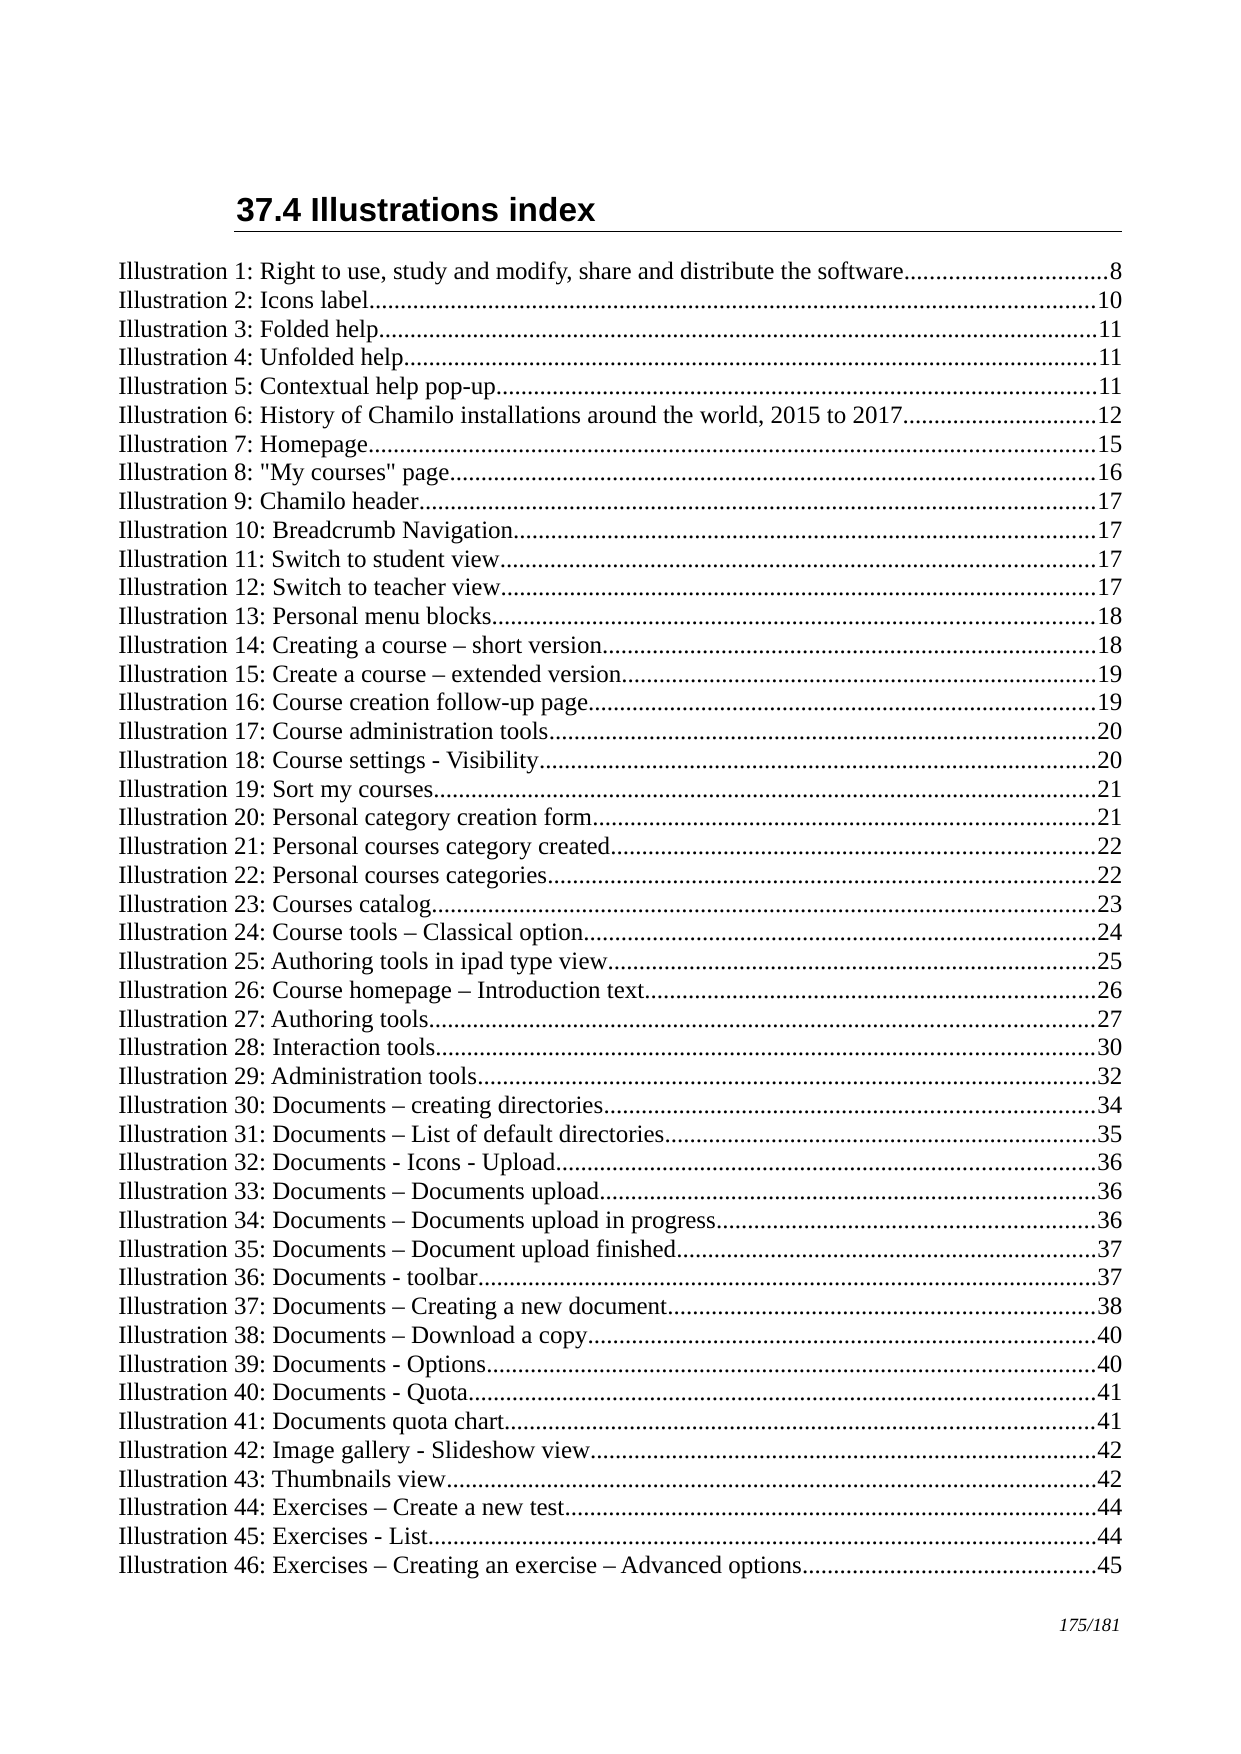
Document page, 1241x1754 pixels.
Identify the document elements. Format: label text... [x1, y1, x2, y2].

text Illustration 7: Homepage 15 [118, 429, 1122, 457]
text Illustration 21: Personal courses category created 22 [118, 831, 1122, 860]
text Illustration 36: Documents - toolbar 37 [118, 1262, 1122, 1291]
text Illustration 31: Documents – List of default directories 35 [118, 1119, 1122, 1147]
text Illustration 20: Personal category creation form 21 [118, 802, 1122, 831]
text Illustration 24: Course tools – Classical option 24 [118, 917, 1122, 946]
text Illustration 46: Exercises – Creating an exercise – Advanced options 45 [118, 1550, 1122, 1579]
text Illustration 9: Chamilo header 17 [118, 486, 1122, 515]
text Illustration 8: "My courses" page 16 [118, 457, 1122, 486]
subtitle Illustrations index [234, 190, 1122, 231]
text Illustration 26: Course homepage – Introduction text 26 [118, 975, 1122, 1004]
text Illustration 15: Create a course – extended version 19 [118, 659, 1122, 687]
text Illustration 45: Exercises - List 44 [118, 1521, 1122, 1550]
text Illustration 12: Switch to teacher view 17 [118, 572, 1122, 601]
text Illustration 3: Folded help 11 [118, 314, 1122, 342]
text Illustration 41: Documents quota chart 41 [118, 1406, 1122, 1435]
text Illustration 32: Documents - Icons - Upload 36 [118, 1147, 1122, 1176]
text Illustration 38: Documents – Download a copy 40 [118, 1320, 1122, 1349]
text Illustration 13: Personal menu blocks 18 [118, 601, 1122, 630]
text Illustration 40: Documents - Quota 41 [118, 1377, 1122, 1406]
text Illustration 11: Switch to student view 17 [118, 544, 1122, 572]
text Illustration 22: Personal courses categories 22 [118, 860, 1122, 889]
text Illustration 10: Breadcrumb Navigation 17 [118, 515, 1122, 544]
text Illustration 17: Course administration tools 20 [118, 716, 1122, 745]
text Illustration 2: Icons label 10 [118, 285, 1122, 314]
text Illustration 29: Administration tools 32 [118, 1061, 1122, 1090]
text Illustration 6: History of Chamilo installations around the world, 2015 to 2017 12 [118, 400, 1122, 429]
text Illustration 27: Authoring tools 27 [118, 1004, 1122, 1032]
text Illustration 43: Thumbnails view 42 [118, 1464, 1122, 1492]
text Illustration 42: Image gallery - Slideshow view 42 [118, 1435, 1122, 1464]
text Illustration 37: Documents – Creating a new document 38 [118, 1291, 1122, 1320]
text Illustration 1: Right to use, study and modify, share and distribute the software 8 [118, 256, 1122, 285]
text Illustration 23: Courses catalog 23 [118, 889, 1122, 917]
text Illustration 4: Unfolded help 11 [118, 342, 1122, 371]
text Illustration 35: Documents – Document upload finished 37 [118, 1234, 1122, 1262]
text Illustration 19: Sort my courses 21 [118, 774, 1122, 802]
text Illustration 14: Creating a course – short version 18 [118, 630, 1122, 659]
text Illustration 44: Exercises – Create a new test 44 [118, 1492, 1122, 1521]
text Illustration 25: Authoring tools in ipad type view 25 [118, 946, 1122, 975]
text Illustration 18: Course settings - Visibility 20 [118, 745, 1122, 774]
text Illustration 30: Documents – creating directories 34 [118, 1090, 1122, 1119]
text Illustration 5: Contextual help pop-up 11 [118, 371, 1122, 400]
text Illustration 33: Documents – Documents upload 36 [118, 1176, 1122, 1205]
text Illustration 28: Interaction tools 30 [118, 1032, 1122, 1061]
text Illustration 34: Documents – Documents upload in progress 36 [118, 1205, 1122, 1234]
text Illustration 16: Course creation follow-up page 19 [118, 687, 1122, 716]
text Illustration 39: Documents - Options 40 [118, 1349, 1122, 1377]
